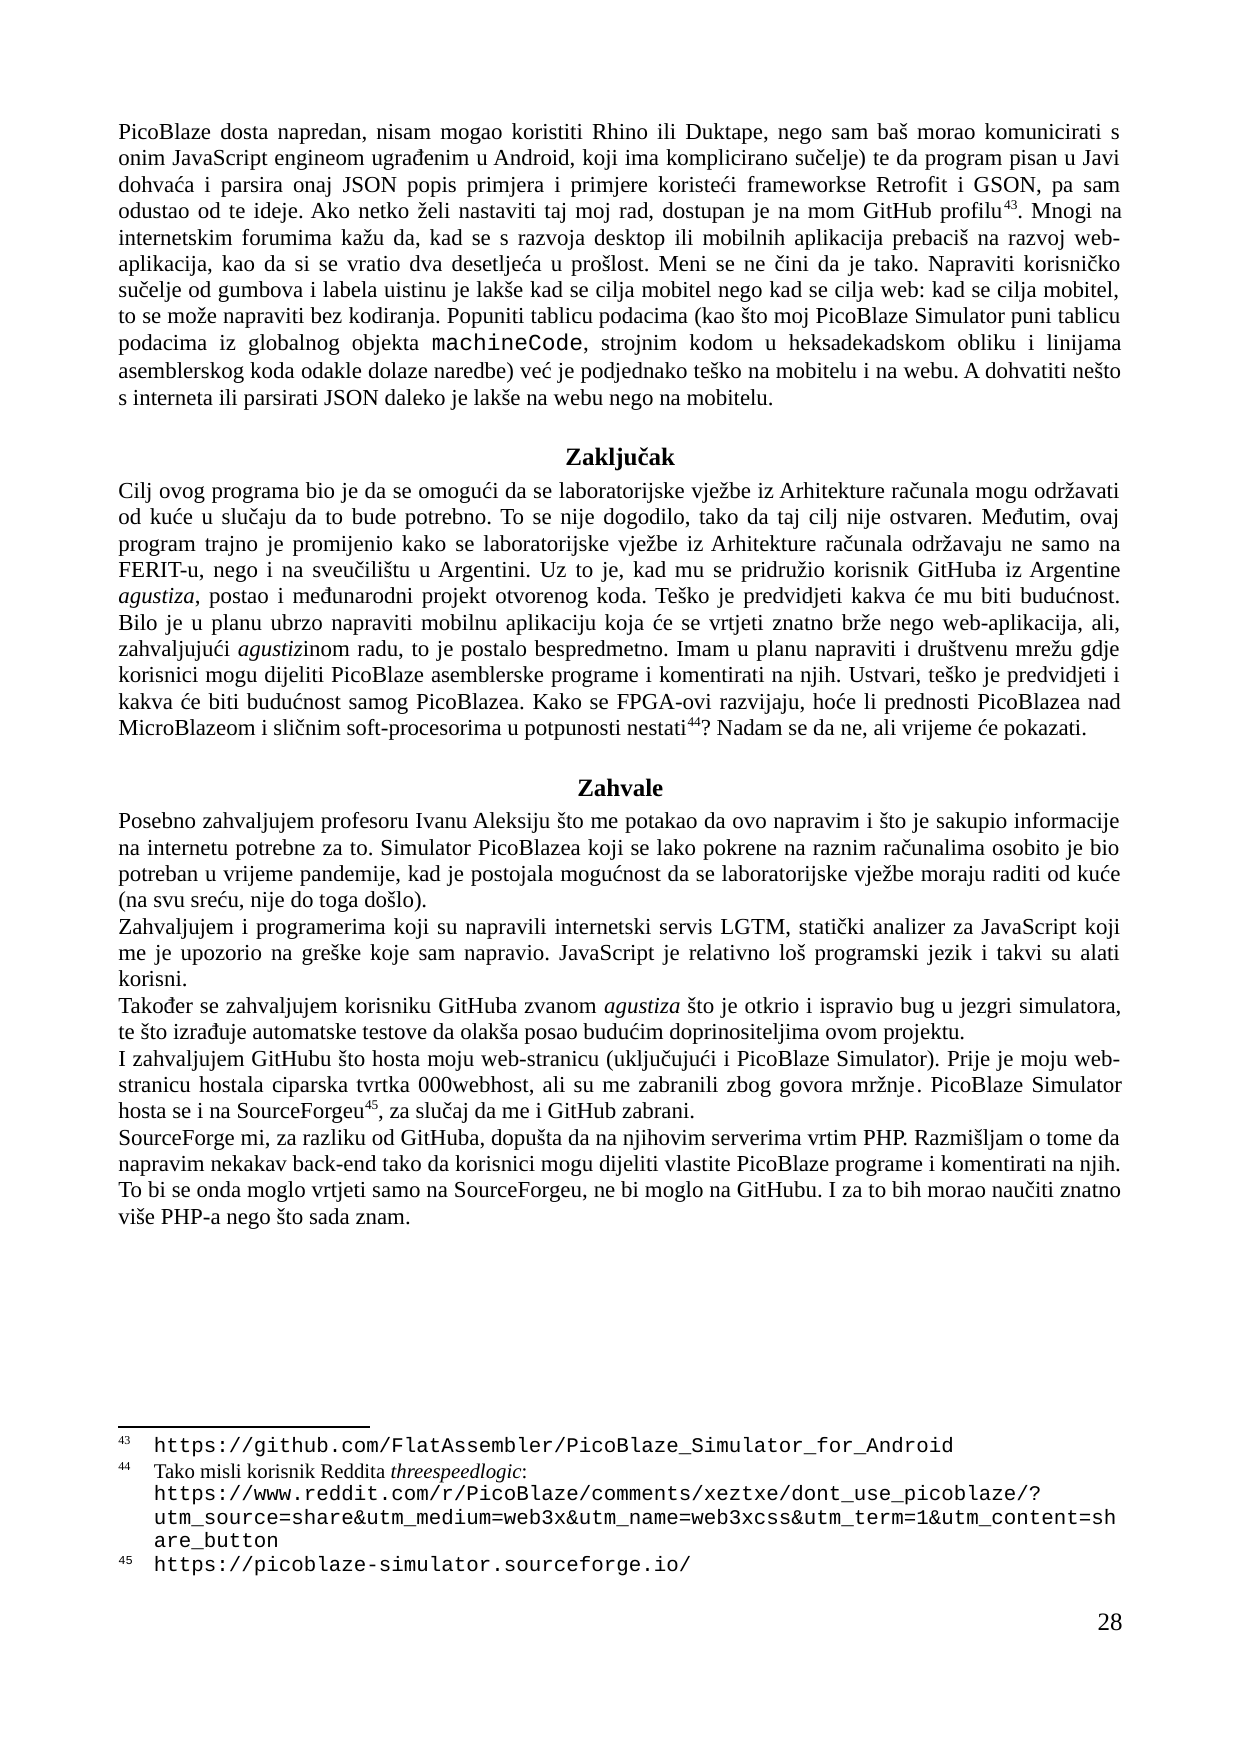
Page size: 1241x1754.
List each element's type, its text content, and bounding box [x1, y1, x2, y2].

text https://github.com/FlatAssembler/PicoBlaze_Simulator_for_Android [118, 1433, 1122, 1459]
text PicoBlaze dosta napredan, nisam mogao koristiti Rhino ili Duktape, nego sam baš morao komunicirati s onim JavaScript engineom ugrađenim u Android, koji ima komplicirano sučelje) te da program pisan u Javi dohvaća i parsira onaj JSON popis primjera i primjere koristeći frameworkse Retrofit i GSON, pa sam odustao od te ideje. Ako netko želi nastaviti taj moj rad, dostupan je na mom GitHub profilu. Mnogi na internetskim forumima kažu da, kad se s razvoja desktop ili mobilnih aplikacija prebaciš na razvoj web-aplikacija, kao da si se vratio dva desetljeća u prošlost. Meni se ne čini da je tako. Napraviti korisničko sučelje od gumbova i labela uistinu je lakše kad se cilja mobitel nego kad se cilja web: kad se cilja mobitel, to se može napraviti bez kodiranja. Popuniti tablicu podacima (kao što moj PicoBlaze Simulator puni tablicu podacima iz globalnog objekta machineCode, strojnim kodom u heksadekadskom obliku i linijama asemblerskog koda odakle dolaze naredbe) već je podjednako teško na mobitelu i na webu. A dohvatiti nešto s interneta ili parsirati JSON daleko je lakše na webu nego na mobitelu. [118, 118, 1122, 410]
text Cilj ovog programa bio je da se omogući da se laboratorijske vježbe iz Arhitekture računala mogu održavati od kuće u slučaju da to bude potrebno. To se nije dogodilo, tako da taj cilj nije ostvaren. Međutim, ovaj program trajno je promijenio kako se laboratorijske vježbe iz Arhitekture računala održavaju ne samo na FERIT-u, nego i na sveučilištu u Argentini. Uz to je, kad mu se pridružio korisnik GitHuba iz Argentine agustiza, postao i međunarodni projekt otvorenog koda. Teško je predvidjeti kakva će mu biti budućnost. Bilo je u planu ubrzo napraviti mobilnu aplikaciju koja će se vrtjeti znatno brže nego web-aplikacija, ali, zahvaljujući agustizinom radu, to je postalo bespredmetno. Imam u planu napraviti i društvenu mrežu gdje korisnici mogu dijeliti PicoBlaze asemblerske programe i komentirati na njih. Ustvari, teško je predvidjeti i kakva će biti budućnost samog PicoBlazea. Kako se FPGA-ovi razvijaju, hoće li prednosti PicoBlazea nad MicroBlazeom i sličnim soft-procesorima u potpunosti nestati? Nadam se da ne, ali vrijeme će pokazati. [118, 477, 1122, 740]
text Zaključak [118, 442, 1122, 471]
text https://picoblaze-simulator.sourceforge.io/ [118, 1554, 1122, 1578]
text Zahvaljujem i programerima koji su napravili internetski servis LGTM, statički analizer za JavaScript koji me je upozorio na greške koje sam napravio. JavaScript je relativno loš programski jezik i takvi su alati korisni. [118, 913, 1122, 992]
text I zahvaljujem GitHubu što hosta moju web-stranicu (uključujući i PicoBlaze Simulator). Prije je moju web-stranicu hostala ciparska tvrtka 000webhost, ali su me zabranili zbog govora mržnje. PicoBlaze Simulator hosta se i na SourceForgeu, za slučaj da me i GitHub zabrani. [118, 1044, 1122, 1124]
text Posebno zahvaljujem profesoru Ivanu Aleksiju što me potakao da ovo napravim i što je sakupio informacije na internetu potrebne za to. Simulator PicoBlazea koji se lako pokrene na raznim računalima osobito je bio potreban u vrijeme pandemije, kad je postojala mogućnost da se laboratorijske vježbe moraju raditi od kuće (na svu sreću, nije do toga došlo). [118, 807, 1122, 913]
text Tako misli korisnik Reddita threespeedlogic: https://www.reddit.com/r/PicoBlaze/comments/xeztxe/dont_use_picoblaze/?utm_source=share&utm_medium=web3x&utm_name=web3xcss&utm_term=1&utm_content=share_button [118, 1459, 1122, 1554]
text Također se zahvaljujem korisniku GitHuba zvanom agustiza što je otkrio i ispravio bug u jezgri simulatora, te što izrađuje automatske testove da olakša posao budućim doprinositeljima ovom projektu. [118, 992, 1122, 1044]
text Zahvale [118, 773, 1122, 801]
text SourceForge mi, za razliku od GitHuba, dopušta da na njihovim serverima vrtim PHP. Razmišljam o tome da napravim nekakav back-end tako da korisnici mogu dijeliti vlastite PicoBlaze programe i komentirati na njih. To bi se onda moglo vrtjeti samo na SourceForgeu, ne bi moglo na GitHubu. I za to bih morao naučiti znatno više PHP-a nego što sada znam. [118, 1124, 1122, 1229]
